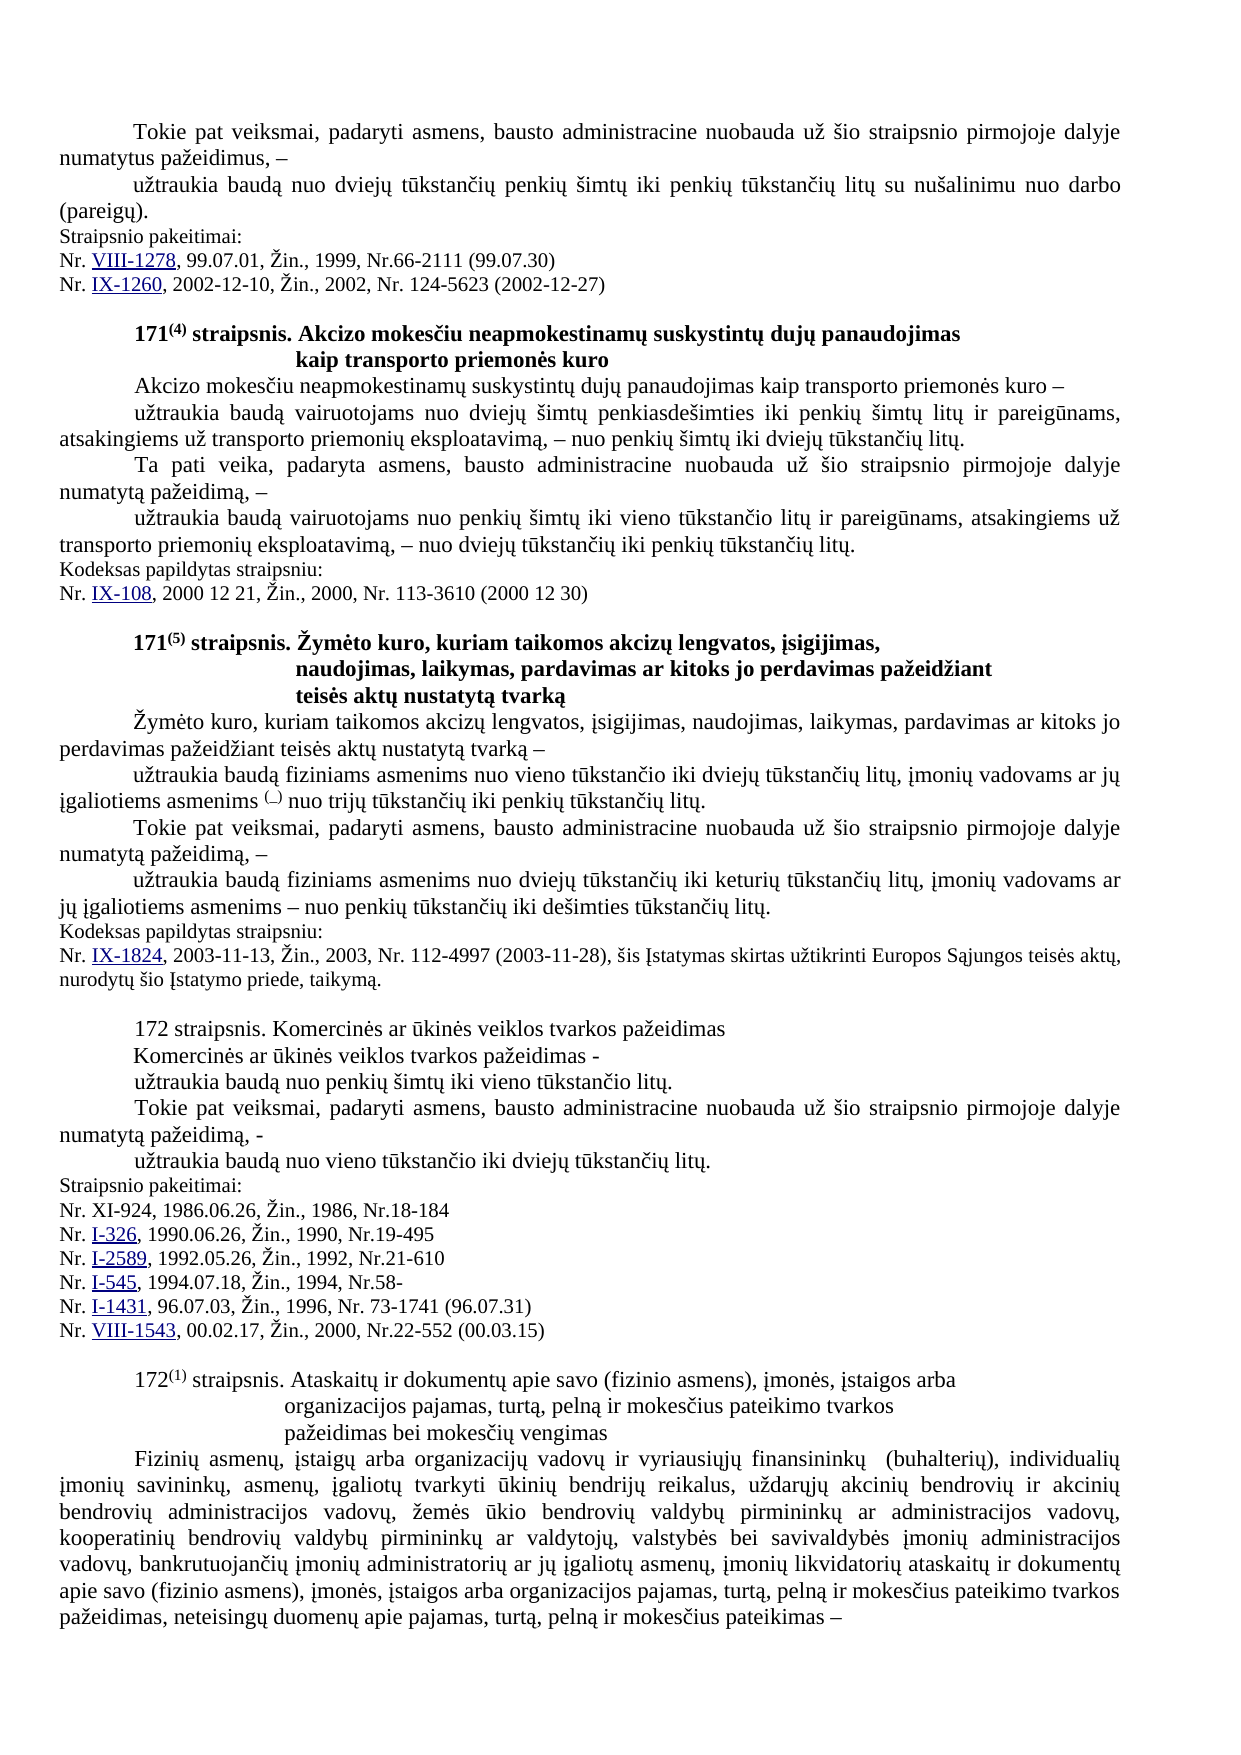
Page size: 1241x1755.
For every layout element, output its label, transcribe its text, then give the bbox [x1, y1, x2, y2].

text naudojimas, laikymas, pardavimas ar kitoks jo perdavimas pažeidžiant [59, 656, 1122, 682]
text 171(5) straipsnis. Žymėto kuro, kuriam taikomos akcizų lengvatos, įsigijimas, [59, 629, 1122, 656]
text Tokie pat veiksmai, padaryti asmens, bausto administracine nuobauda už šio straipsnio pirmojoje dalyje numatytą pažeidimą, - [59, 1094, 1122, 1147]
text Nr. I-326, 1990.06.26, Žin., 1990, Nr.19-495 [59, 1222, 1122, 1246]
text užtraukia baudą nuo vieno tūkstančio iki dviejų tūkstančių litų. [59, 1147, 1122, 1173]
text kaip transporto priemonės kuro [295, 346, 1122, 372]
text Nr. I-545, 1994.07.18, Žin., 1994, Nr.58- [59, 1270, 1122, 1294]
text Tokie pat veiksmai, padaryti asmens, bausto administracine nuobauda už šio straipsnio pirmojoje dalyje numatytą pažeidimą, – [59, 814, 1122, 866]
text Kodeksas papildytas straipsniu: [59, 557, 1122, 581]
text Straipsnio pakeitimai: [59, 1173, 1122, 1197]
text 171(4) straipsnis. Akcizo mokesčiu neapmokestinamų suskystintų dujų panaudojimas [134, 320, 1122, 346]
text pažeidimas bei mokesčių vengimas [284, 1419, 1122, 1445]
text Nr. XI-924, 1986.06.26, Žin., 1986, Nr.18-184 [59, 1197, 1122, 1222]
text Nr. IX-1260, 2002-12-10, Žin., 2002, Nr. 124-5623 (2002-12-27) [59, 272, 1122, 296]
text užtraukia baudą fiziniams asmenims nuo vieno tūkstančio iki dviejų tūkstančių litų, įmonių vadovams ar jų įgaliotiems asmenims (_) nuo trijų tūkstančių iki penkių tūkstančių litų. [59, 761, 1122, 814]
text Nr. VIII-1278, 99.07.01, Žin., 1999, Nr.66-2111 (99.07.30) [59, 248, 1122, 272]
text užtraukia baudą vairuotojams nuo penkių šimtų iki vieno tūkstančio litų ir pareigūnams, atsakingiems už transporto priemonių eksploatavimą, – nuo dviejų tūkstančių iki penkių tūkstančių litų. [59, 504, 1122, 557]
text užtraukia baudą fiziniams asmenims nuo dviejų tūkstančių iki keturių tūkstančių litų, įmonių vadovams ar jų įgaliotiems asmenims – nuo penkių tūkstančių iki dešimties tūkstančių litų. [59, 866, 1122, 919]
text Nr. I-2589, 1992.05.26, Žin., 1992, Nr.21-610 [59, 1246, 1122, 1270]
text Nr. I-1431, 96.07.03, Žin., 1996, Nr. 73-1741 (96.07.31) [59, 1294, 1122, 1318]
text užtraukia baudą nuo penkių šimtų iki vieno tūkstančio litų. [59, 1068, 1122, 1094]
text Nr. IX-108, 2000 12 21, Žin., 2000, Nr. 113-3610 (2000 12 30) [59, 581, 1122, 605]
text Nr. IX-1824, 2003-11-13, Žin., 2003, Nr. 112-4997 (2003-11-28), šis Įstatymas skirtas užtikrinti Europos Sąjungos teisės aktų, nurodytų šio Įstatymo priede, taikymą. [59, 943, 1122, 991]
text užtraukia baudą nuo dviejų tūkstančių penkių šimtų iki penkių tūkstančių litų su nušalinimu nuo darbo (pareigų). [59, 171, 1122, 223]
text Ta pati veika, padaryta asmens, bausto administracine nuobauda už šio straipsnio pirmojoje dalyje numatytą pažeidimą, – [59, 452, 1122, 504]
text Straipsnio pakeitimai: [59, 223, 1122, 248]
text Komercinės ar ūkinės veiklos tvarkos pažeidimas - [59, 1042, 1122, 1068]
text užtraukia baudą vairuotojams nuo dviejų šimtų penkiasdešimties iki penkių šimtų litų ir pareigūnams, atsakingiems už transporto priemonių eksploatavimą, – nuo penkių šimtų iki dviejų tūkstančių litų. [59, 399, 1122, 452]
text Akcizo mokesčiu neapmokestinamų suskystintų dujų panaudojimas kaip transporto priemonės kuro – [59, 372, 1122, 399]
text 172(1) straipsnis. Ataskaitų ir dokumentų apie savo (fizinio asmens), įmonės, įstaigos arba [134, 1366, 1122, 1392]
text Kodeksas papildytas straipsniu: [59, 919, 1122, 943]
text teisės aktų nustatytą tvarką [59, 682, 1122, 708]
text Žymėto kuro, kuriam taikomos akcizų lengvatos, įsigijimas, naudojimas, laikymas, pardavimas ar kitoks jo perdavimas pažeidžiant teisės aktų nustatytą tvarką – [59, 708, 1122, 761]
text Fizinių asmenų, įstaigų arba organizacijų vadovų ir vyriausiųjų finansininkų (buhalterių), individualių įmonių savininkų, asmenų, įgaliotų tvarkyti ūkinių bendrijų reikalus, uždarųjų akcinių bendrovių ir akcinių bendrovių administracijos vadovų, žemės ūkio bendrovių valdybų pirmininkų ar administracijos vadovų, kooperatinių bendrovių valdybų pirmininkų ar valdytojų, valstybės bei savivaldybės įmonių administracijos vadovų, bankrutuojančių įmonių administratorių ar jų įgaliotų asmenų, įmonių likvidatorių ataskaitų ir dokumentų apie savo (fizinio asmens), įmonės, įstaigos arba organizacijos pajamas, turtą, pelną ir mokesčius pateikimo tvarkos pažeidimas, neteisingų duomenų apie pajamas, turtą, pelną ir mokesčius pateikimas – [59, 1445, 1122, 1629]
text 172 straipsnis. Komercinės ar ūkinės veiklos tvarkos pažeidimas [59, 1015, 1122, 1042]
text Tokie pat veiksmai, padaryti asmens, bausto administracine nuobauda už šio straipsnio pirmojoje dalyje numatytus pažeidimus, – [59, 118, 1122, 171]
text organizacijos pajamas, turtą, pelną ir mokesčius pateikimo tvarkos [284, 1392, 1122, 1419]
text Nr. VIII-1543, 00.02.17, Žin., 2000, Nr.22-552 (00.03.15) [59, 1318, 1122, 1342]
